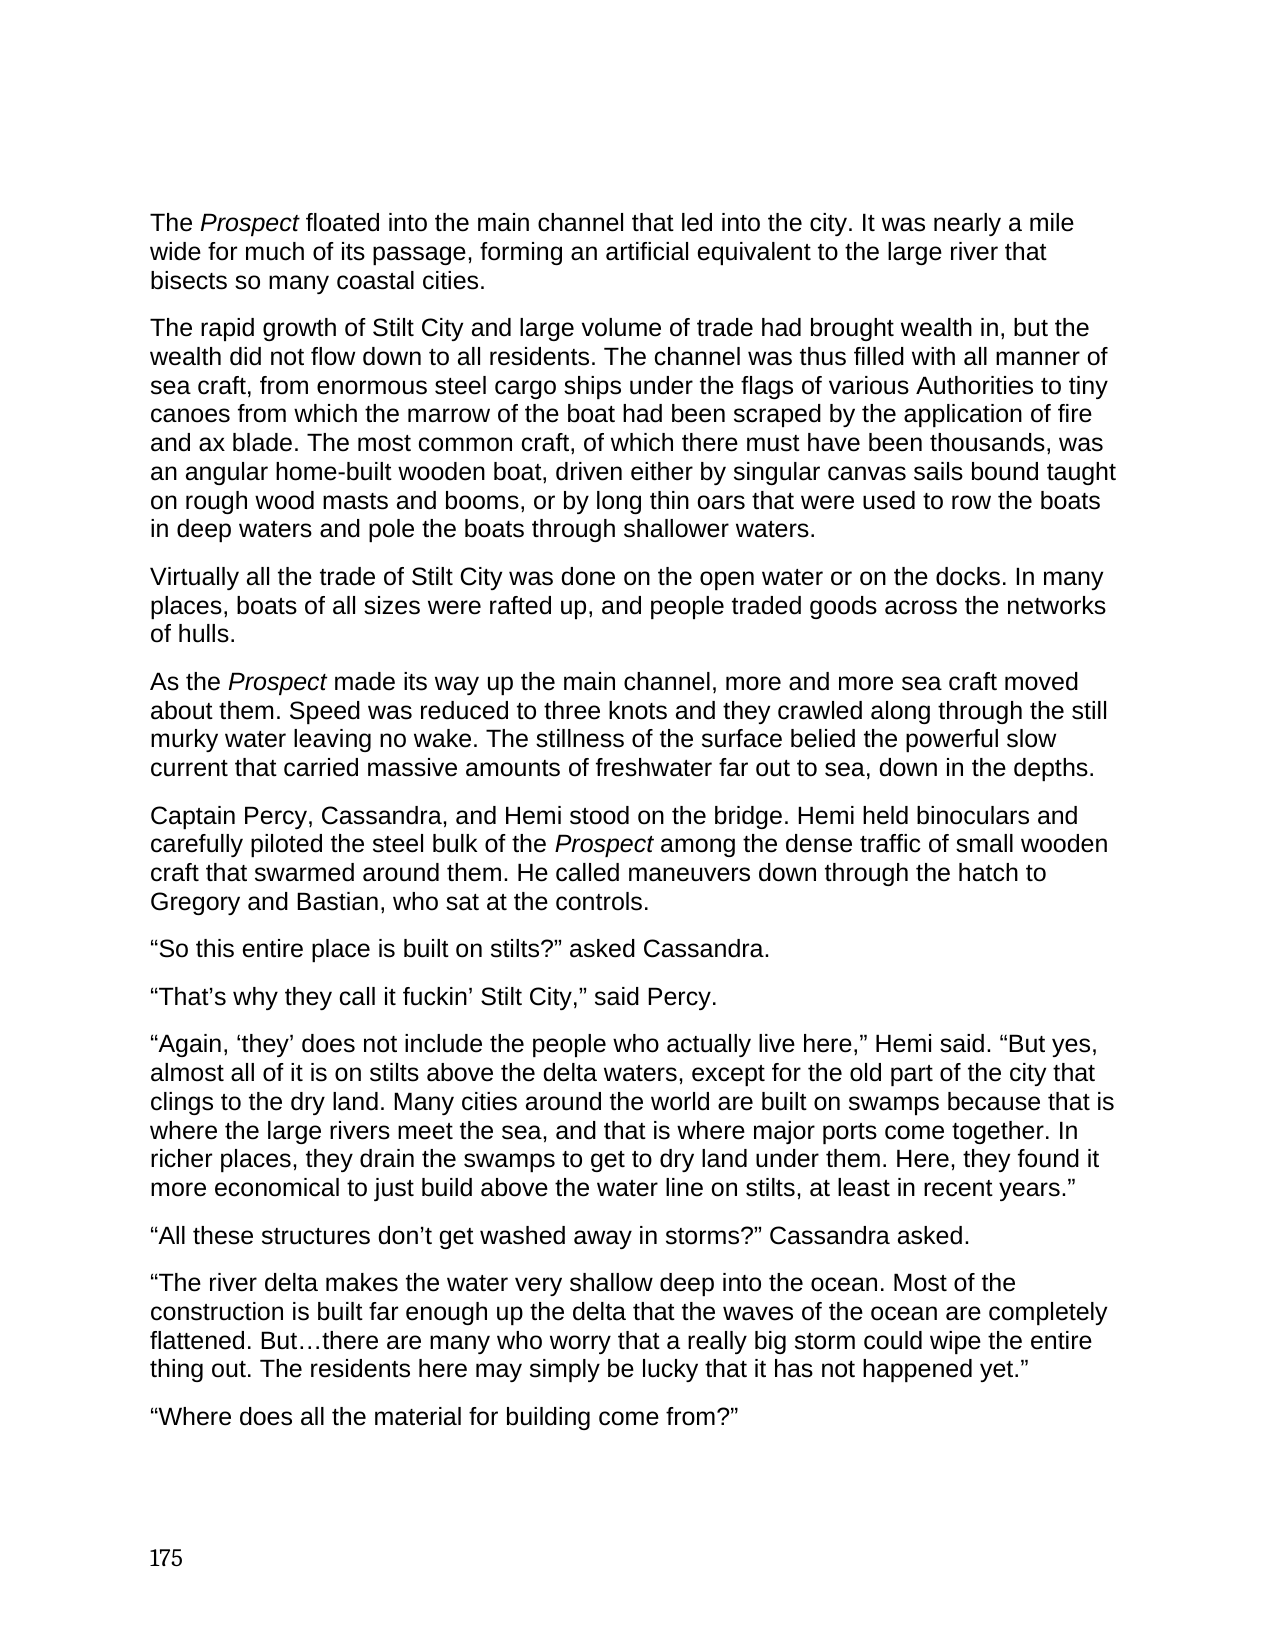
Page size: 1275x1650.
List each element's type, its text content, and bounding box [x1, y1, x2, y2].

text “All these structures don’t get washed away in storms?” Cassandra asked. [150, 1221, 1125, 1249]
text As the Prospect made its way up the main channel, more and more sea craft moved about them. Speed was reduced to three knots and they crawled along through the still murky water leaving no wake. The stillness of the surface belied the powerful slow current that carried massive amounts of freshwater far out to sea, down in the depths. [150, 667, 1125, 782]
text The Prospect floated into the main channel that led into the city. It was nearly a mile wide for much of its passage, forming an artificial equivalent to the large river that bisects so many coastal cities. [150, 208, 1125, 294]
text Captain Percy, Cassandra, and Hemi stood on the bridge. Hemi held binoculars and carefully piloted the steel bulk of the Prospect among the dense traffic of small wooden craft that swarmed around them. He called maneuvers down through the hatch to Gregory and Bastian, who sat at the controls. [150, 801, 1125, 916]
text “So this entire place is built on stilts?” asked Cassandra. [150, 934, 1125, 963]
text “The river delta makes the water very shallow deep into the ocean. Most of the construction is built far enough up the delta that the waves of the ocean are completely flattened. But…there are many who worry that a really big storm could wipe the entire thing out. The residents here may simply be lucky that it has not happened yet.” [150, 1268, 1125, 1383]
text The rapid growth of Stilt City and large volume of trade had brought wealth in, but the wealth did not flow down to all residents. The channel was thus filled with all manner of sea craft, from enormous steel cargo ships under the flags of various Authorities to tiny canoes from which the marrow of the boat had been scraped by the application of fire and ax blade. The most common craft, of which there must have been thousands, was an angular home-built wooden boat, driven either by singular canvas sails bound taught on rough wood masts and booms, or by long thin oars that were used to row the boats in deep waters and pole the boats through shallower waters. [150, 313, 1125, 543]
text “Where does all the material for building come from?” [150, 1402, 1125, 1431]
text Virtually all the trade of Stilt City was done on the open water or on the docks. In many places, boats of all sizes were rafted up, and people traded goods across the networks of hulls. [150, 562, 1125, 648]
text “That’s why they call it fuckin’ Stilt City,” said Percy. [150, 982, 1125, 1011]
text “Again, ‘they’ does not include the people who actually live here,” Hemi said. “But yes, almost all of it is on stilts above the delta waters, except for the old part of the city that clings to the dry land. Many cities around the world are built on swamps because that is where the large rivers meet the sea, and that is where major ports come together. In richer places, they drain the swamps to get to dry land under them. Here, they found it more economical to just build above the water line on stilts, at least in recent years.” [150, 1029, 1125, 1202]
